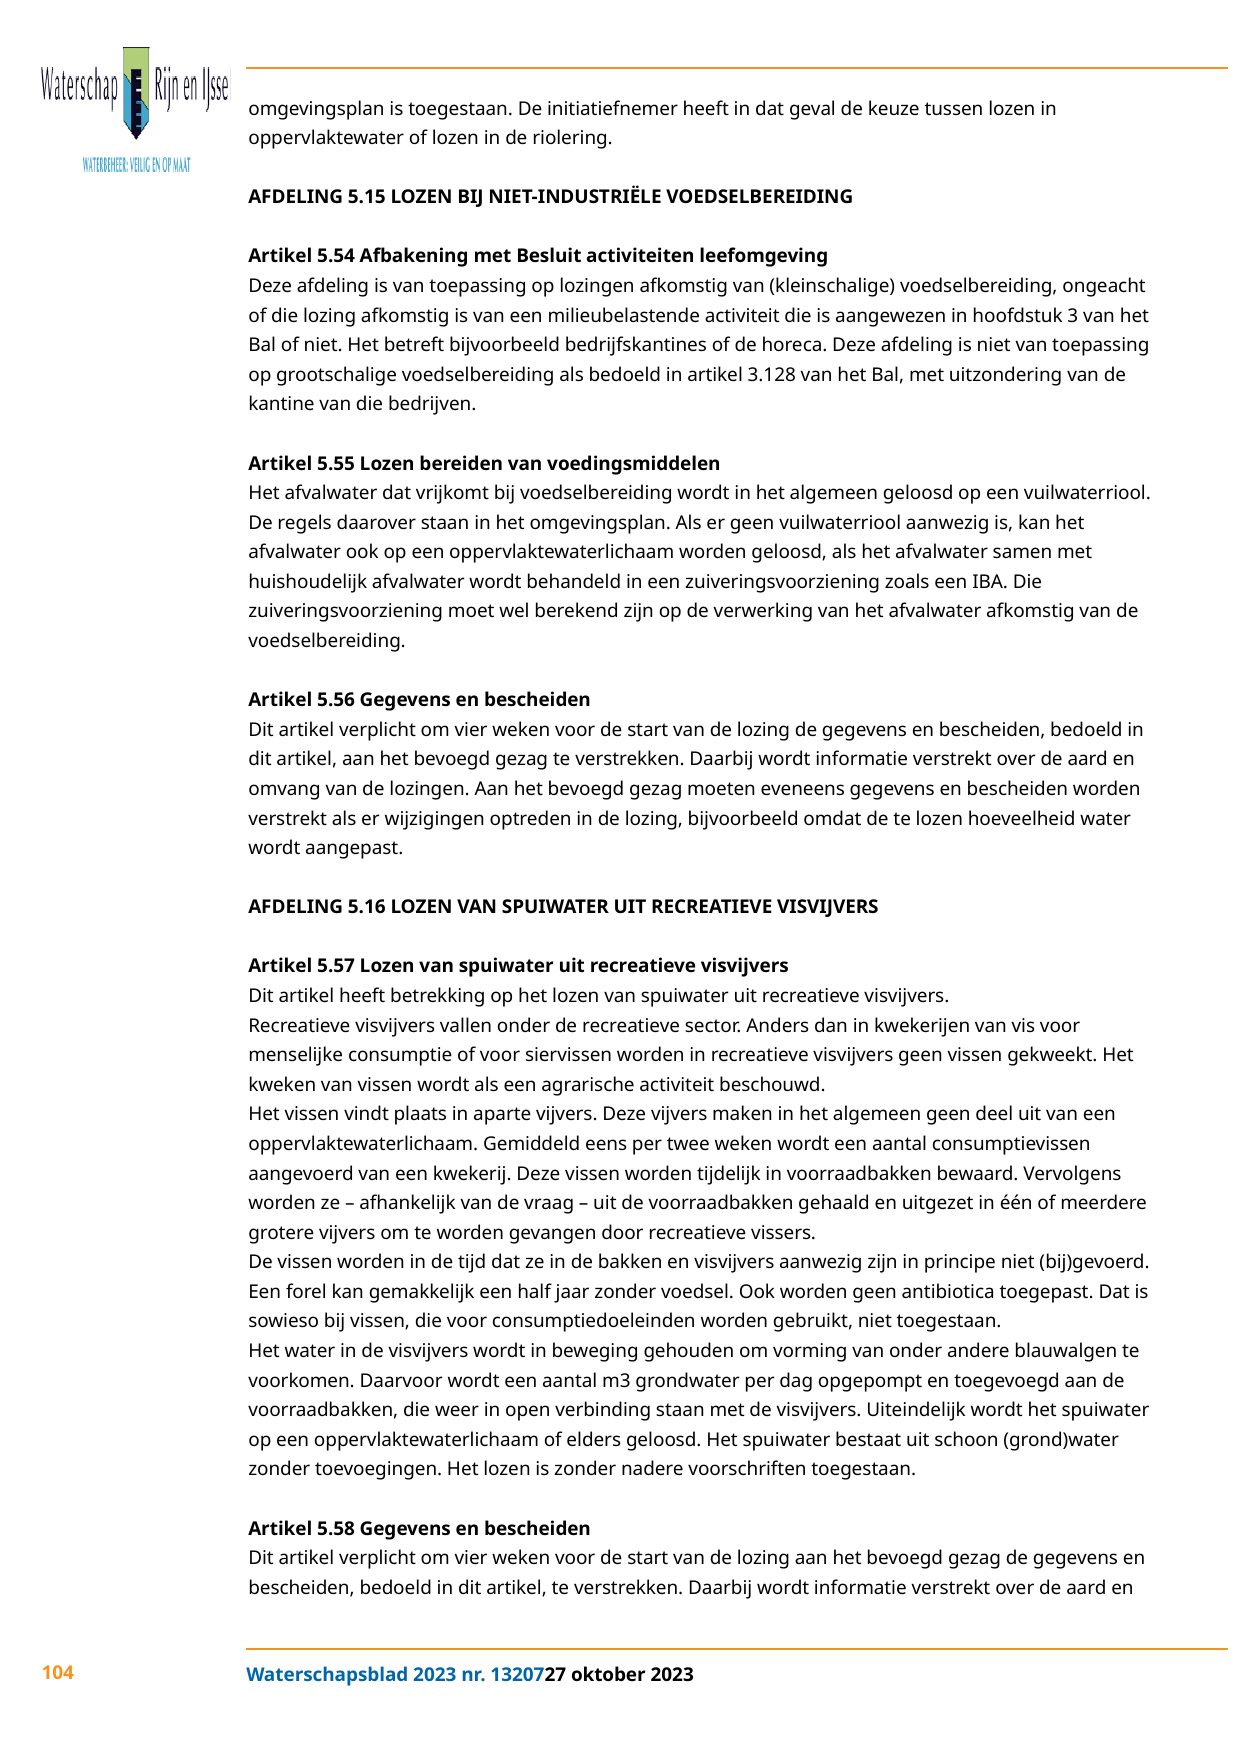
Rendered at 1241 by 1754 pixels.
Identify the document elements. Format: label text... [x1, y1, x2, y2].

text Dit artikel verplicht om vier weken voor de start van de lozing de gegevens en bescheiden, bedoeld in dit artikel, aan het bevoegd gezag te verstrekken. Daarbij wordt informatie verstrekt over de aard en omvang van de lozingen. Aan het bevoegd gezag moeten eveneens gegevens en bescheiden worden verstrekt als er wijzigingen optreden in de lozing, bijvoorbeeld omdat de te lozen hoeveelheid water wordt aangepast. [248, 716, 1152, 860]
text Artikel 5.58 Gegevens en bescheiden [248, 1515, 1152, 1541]
text AFDELING 5.16 LOZEN VAN SPUIWATER UIT RECREATIEVE VISVIJVERS [248, 893, 1152, 919]
text De vissen worden in de tijd dat ze in de bakken en visvijvers aanwezig zijn in principe niet (bij)gevoerd. Een forel kan gemakkelijk een half jaar zonder voedsel. Ook worden geen antibiotica toegepast. Dat is sowieso bij vissen, die voor consumptiedoeleinden worden gebruikt, niet toegestaan. [248, 1248, 1152, 1333]
text Dit artikel verplicht om vier weken voor de start van de lozing aan het bevoegd gezag de gegevens en bescheiden, bedoeld in dit artikel, te verstrekken. Daarbij wordt informatie verstrekt over de aard en [248, 1544, 1152, 1600]
text Artikel 5.56 Gegevens en bescheiden [248, 686, 1152, 712]
text Recreatieve visvijvers vallen onder de recreatieve sector. Anders dan in kwekerijen van vis voor menselijke consumptie of voor siervissen worden in recreatieve visvijvers geen vissen gekweekt. Het kweken van vissen wordt als een agrarische activiteit beschouwd. [248, 1012, 1152, 1097]
text Artikel 5.54 Afbakening met Besluit activiteiten leefomgeving [248, 243, 1152, 268]
text omgevingsplan is toegestaan. De initiatiefnemer heeft in dat geval de keuze tussen lozen in oppervlaktewater of lozen in de riolering. [248, 95, 1152, 150]
text Dit artikel heeft betrekking op het lozen van spuiwater uit recreatieve visvijvers. [248, 982, 1152, 1008]
text Artikel 5.55 Lozen bereiden van voedingsmiddelen [248, 450, 1152, 476]
text Artikel 5.57 Lozen van spuiwater uit recreatieve visvijvers [248, 953, 1152, 978]
text Deze afdeling is van toepassing op lozingen afkomstig van (kleinschalige) voedselbereiding, ongeacht of die lozing afkomstig is van een milieubelastende activiteit die is aangewezen in hoofdstuk 3 van het Bal of niet. Het betreft bijvoorbeeld bedrijfskantines of de horeca. Deze afdeling is niet van toepassing op grootschalige voedselbereiding als bedoeld in artikel 3.128 van het Bal, met uitzondering van de kantine van die bedrijven. [248, 272, 1152, 416]
text Het water in de visvijvers wordt in beweging gehouden om vorming van onder andere blauwalgen te voorkomen. Daarvoor wordt een aantal m3 grondwater per dag opgepompt en toegevoegd aan de voorraadbakken, die weer in open verbinding staan met de visvijvers. Uiteindelijk wordt het spuiwater op een oppervlaktewaterlichaam of elders geloosd. Het spuiwater bestaat uit schoon (grond)water zonder toevoegingen. Het lozen is zonder nadere voorschriften toegestaan. [248, 1337, 1152, 1481]
text Het vissen vindt plaats in aparte vijvers. Deze vijvers maken in het algemeen geen deel uit van een oppervlaktewaterlichaam. Gemiddeld eens per twee weken wordt een aantal consumptievissen aangevoerd van een kwekerij. Deze vissen worden tijdelijk in voorraadbakken bewaard. Vervolgens worden ze – afhankelijk van de vraag – uit de voorraadbakken gehaald en uitgezet in één of meerdere grotere vijvers om te worden gevangen door recreatieve vissers. [248, 1101, 1152, 1245]
picture [41, 47, 231, 172]
text AFDELING 5.15 LOZEN BIJ NIET-INDUSTRIËLE VOEDSELBEREIDING [248, 183, 1152, 209]
text Het afvalwater dat vrijkomt bij voedselbereiding wordt in het algemeen geloosd op een vuilwaterriool. De regels daarover staan in het omgevingsplan. Als er geen vuilwaterriool aanwezig is, kan het afvalwater ook op een oppervlaktewaterlichaam worden geloosd, als het afvalwater samen met huishoudelijk afvalwater wordt behandeld in een zuiveringsvoorziening zoals een IBA. Die zuiveringsvoorziening moet wel berekend zijn op de verwerking van het afvalwater afkomstig van de voedselbereiding. [248, 479, 1152, 653]
